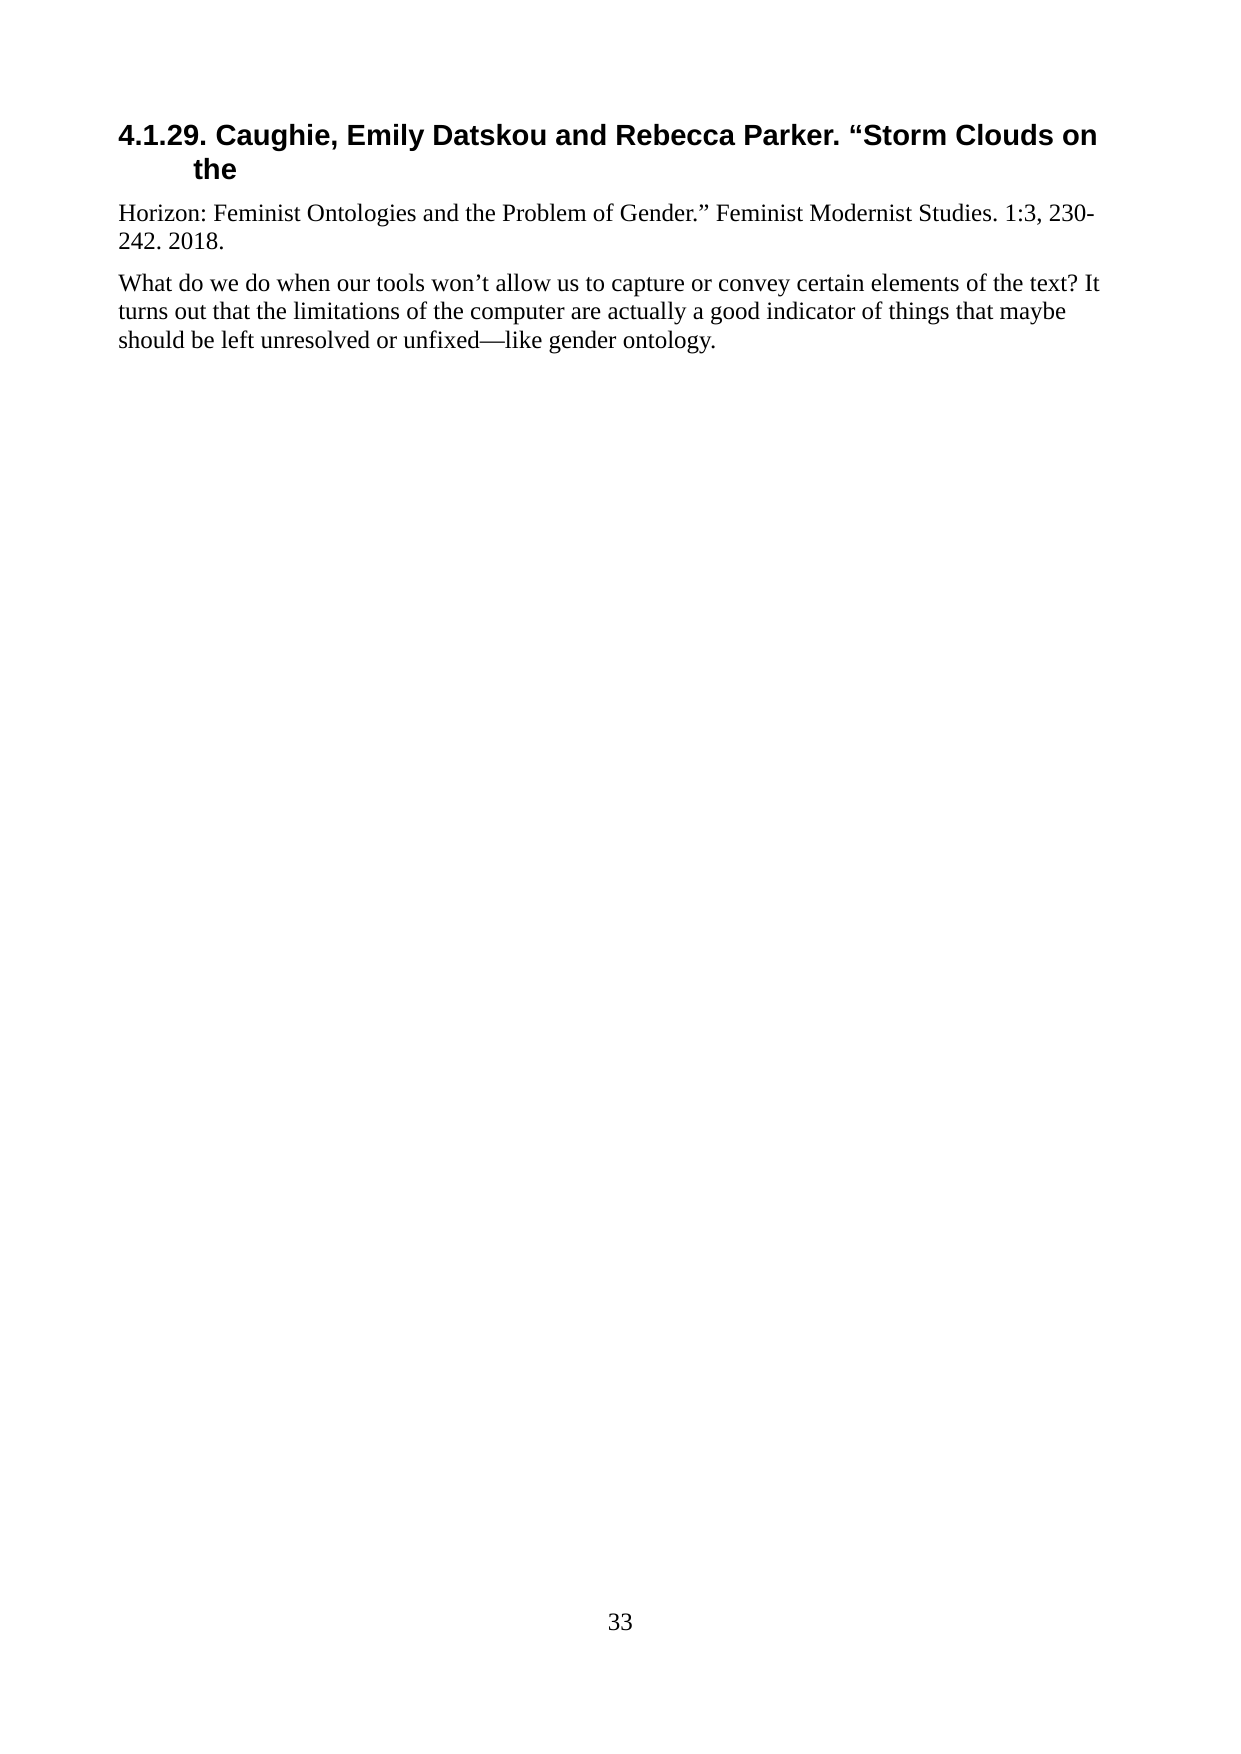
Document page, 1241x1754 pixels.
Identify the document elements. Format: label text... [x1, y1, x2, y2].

text Horizon: Feminist Ontologies and the Problem of Gender.” Feminist Modernist Studies. 1:3, 230-242. 2018. [118, 198, 1122, 255]
subtitle Caughie, Emily Datskou and Rebecca Parker. “Storm Clouds on the [118, 118, 1122, 185]
text What do we do when our tools won’t allow us to capture or convey certain elements of the text? It turns out that the limitations of the computer are actually a good indicator of things that maybe should be left unresolved or unfixed—like gender ontology. [118, 268, 1122, 354]
